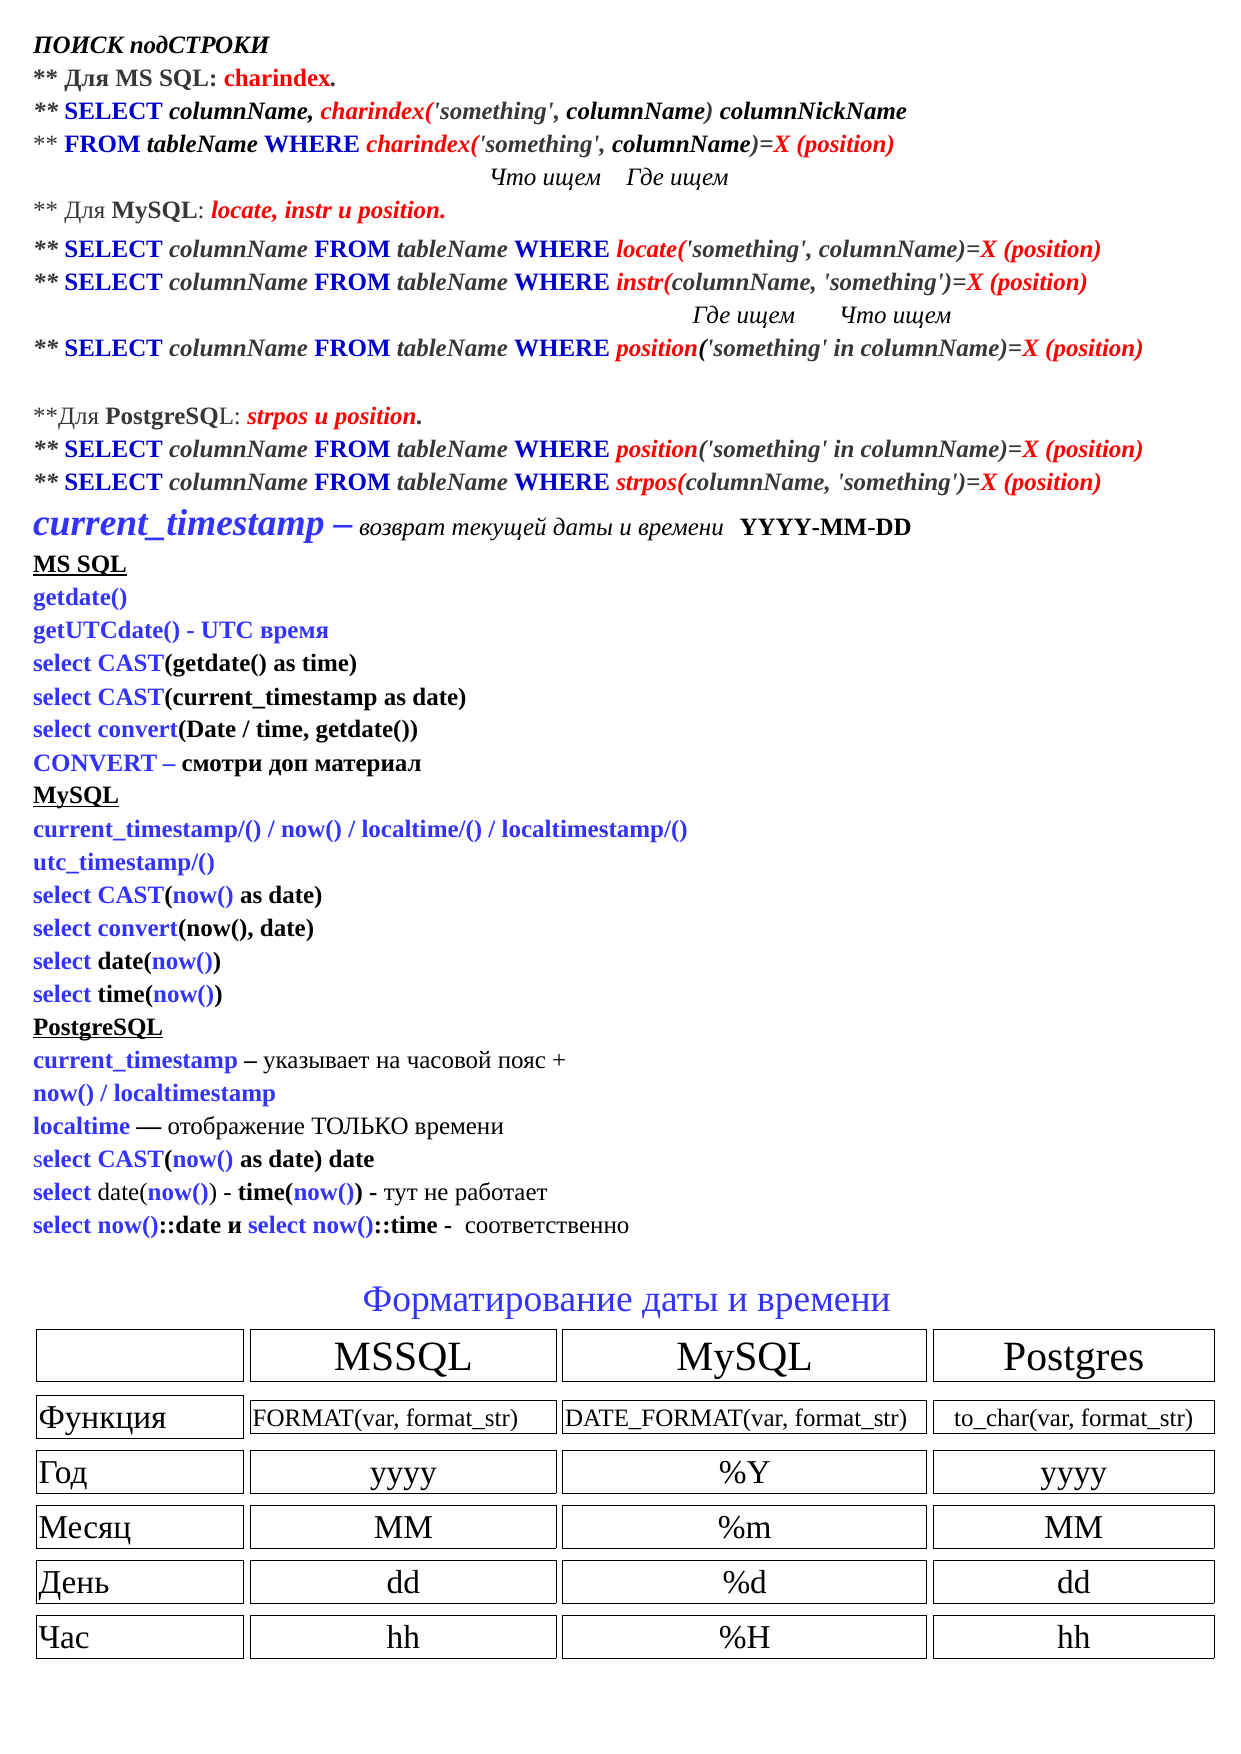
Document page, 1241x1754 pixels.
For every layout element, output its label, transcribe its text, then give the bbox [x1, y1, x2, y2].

text **Для PostgreSQL: strpos и position. [33, 401, 1217, 429]
table_cell MM [247, 1502, 559, 1557]
table_cell dd [930, 1557, 1217, 1612]
table_cell Год [33, 1447, 247, 1502]
text getdate() [33, 582, 1220, 611]
text current_timestamp/() / now() / localtime/() / localtimestamp/() [33, 814, 1220, 842]
text ** SELECT columnName FROM tableName WHERE instr(columnName, 'something')=X (position) [33, 267, 1217, 296]
text ** SELECT columnName, charindex('something', columnName) columnNickName [33, 96, 1220, 124]
table_cell День [33, 1557, 247, 1612]
text CONVERT – смотри доп материал [33, 748, 1220, 776]
text current_timestamp – возврат текущей даты и времени YYYY-MM-DD [33, 500, 1220, 543]
table_header MySQL [559, 1326, 930, 1392]
text select convert(now(), date) [33, 913, 1220, 941]
table_cell dd [247, 1557, 559, 1612]
text getUTCdate() - UTC время [33, 616, 1220, 644]
text Форматирование даты и времени [33, 1276, 1220, 1319]
text ** SELECT columnName FROM tableName WHERE position('something' in columnName)=X (position) [33, 333, 1217, 362]
text MS SQL [33, 549, 1220, 578]
text ** SELECT columnName FROM tableName WHERE position('something' in columnName)=X (position) [33, 434, 1217, 463]
text select CAST(getdate() as time) [33, 648, 1220, 677]
text select CAST(now() as date) date [33, 1144, 1220, 1173]
text select convert(Date / time, getdate()) [33, 714, 1220, 743]
table_cell %m [559, 1502, 930, 1557]
text localtime — отображение ТОЛЬКО времени [33, 1111, 1220, 1139]
table_header [33, 1326, 247, 1392]
text select date(now()) [33, 946, 1220, 974]
table_cell yyyy [930, 1447, 1217, 1502]
text select CAST(current_timestamp as date) [33, 682, 1220, 710]
table_cell %H [559, 1612, 930, 1667]
text Что ищем Где ищем [33, 162, 1220, 191]
table_cell MM [930, 1502, 1217, 1557]
text PostgreSQL [33, 1012, 1220, 1041]
text now() / localtimestamp [33, 1078, 1220, 1107]
text utc_timestamp/() [33, 847, 1220, 875]
text ** SELECT columnName FROM tableName WHERE locate('something', columnName)=X (position) [33, 234, 1220, 263]
text ** Для MS SQL: charindex. [33, 63, 1220, 91]
table_cell DATE_FORMAT(var, format_str) [559, 1392, 930, 1447]
table_cell Функция [33, 1392, 247, 1447]
table_cell %d [559, 1557, 930, 1612]
text ** Для MySQL: locate, instr и position. [33, 195, 1217, 223]
text Где ищем Что ищем [33, 300, 1217, 329]
table_header Postgres [930, 1326, 1217, 1392]
table_header MSSQL [247, 1326, 559, 1392]
text select CAST(now() as date) [33, 880, 1220, 908]
table_cell Месяц [33, 1502, 247, 1557]
text MySQL [33, 781, 1220, 809]
table_cell %Y [559, 1447, 930, 1502]
table_cell FORMAT(var, format_str) [247, 1392, 559, 1447]
text select time(now()) [33, 979, 1220, 1007]
table_cell to_char(var, format_str) [930, 1392, 1217, 1447]
table_cell hh [930, 1612, 1217, 1667]
text ** FROM tableName WHERE charindex('something', columnName)=X (position) [33, 129, 1220, 157]
table_cell Час [33, 1612, 247, 1667]
text select now()::date и select now()::time - соответственно [33, 1210, 1220, 1239]
text current_timestamp – указывает на часовой пояс + [33, 1045, 1220, 1073]
table_cell yyyy [247, 1447, 559, 1502]
table_cell hh [247, 1612, 559, 1667]
text ПОИСК подСТРОКИ [33, 30, 1220, 58]
text ** SELECT columnName FROM tableName WHERE strpos(columnName, 'something')=X (position) [33, 467, 1220, 496]
text select date(now()) - time(now()) - тут не работает [33, 1177, 1220, 1206]
